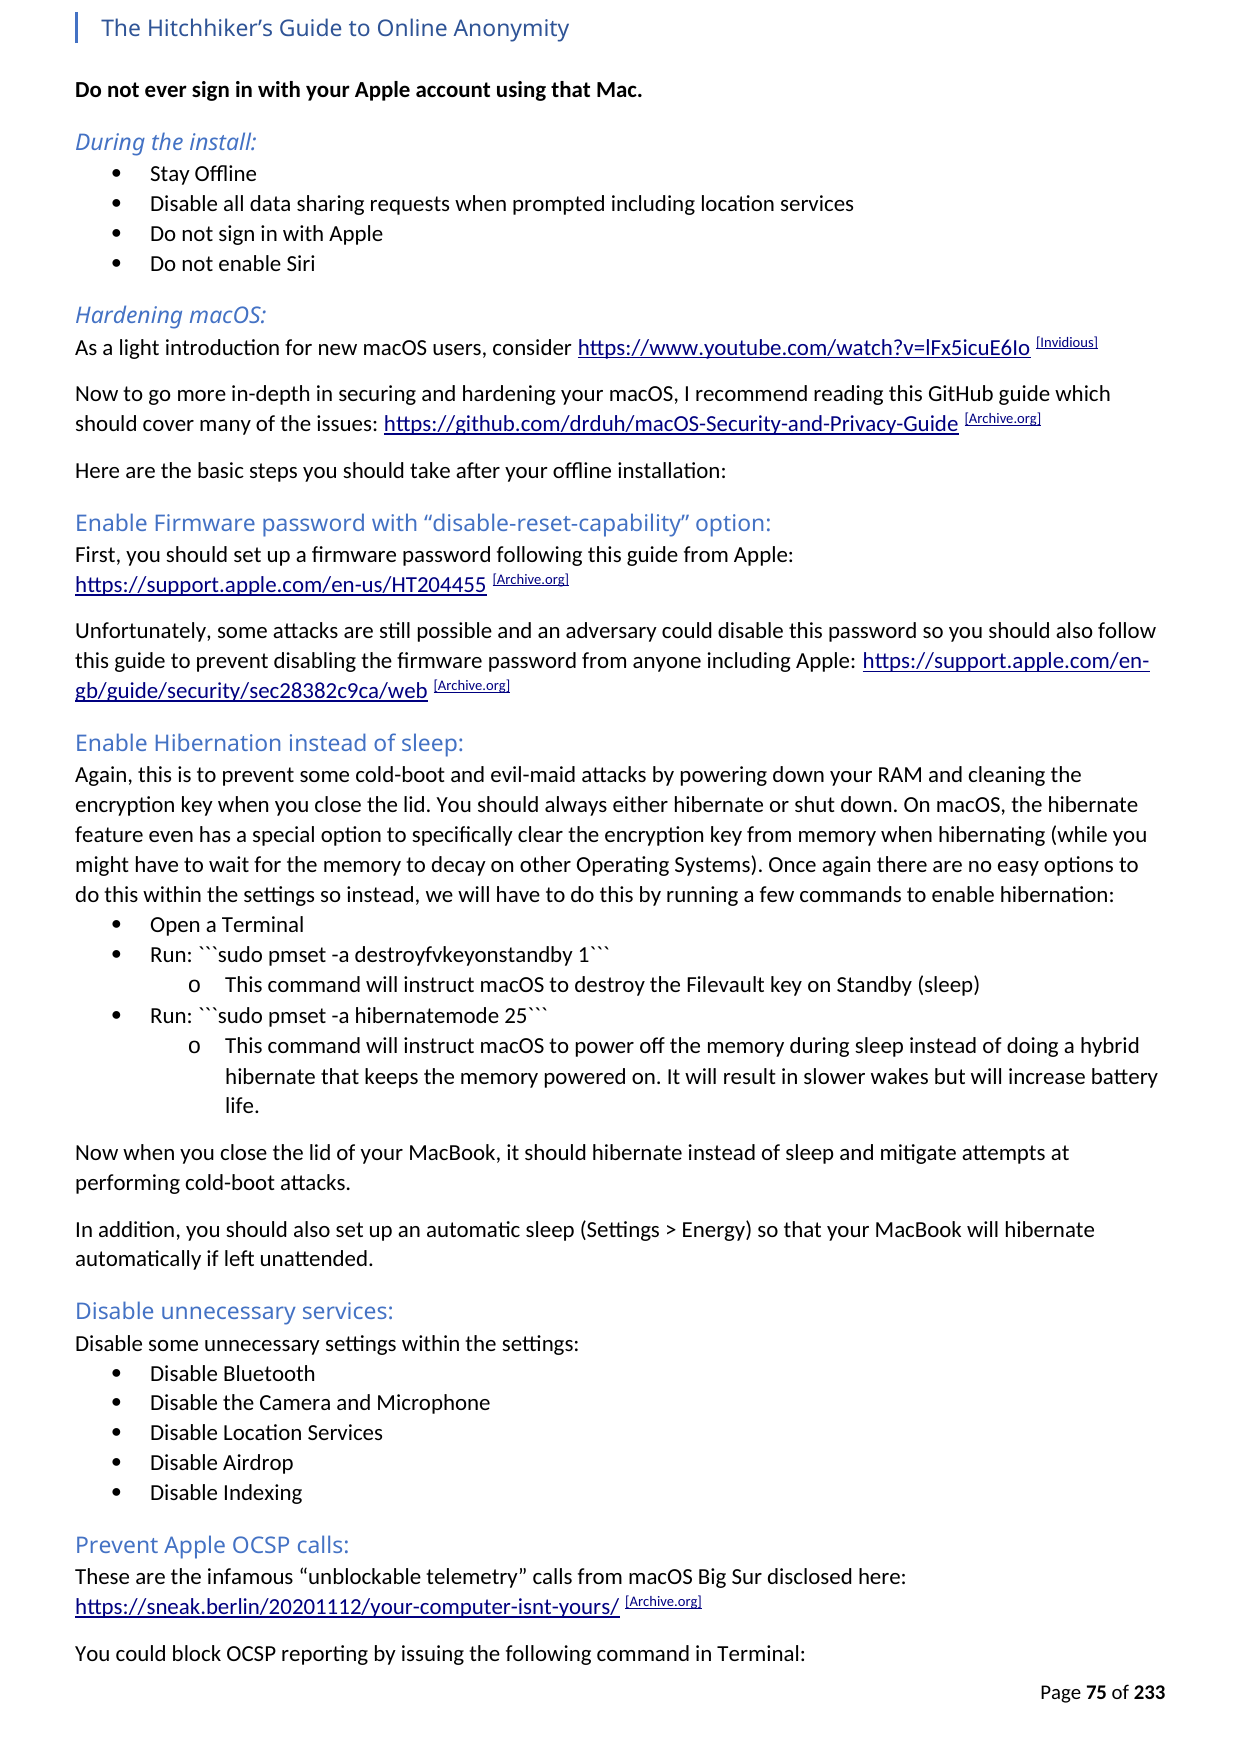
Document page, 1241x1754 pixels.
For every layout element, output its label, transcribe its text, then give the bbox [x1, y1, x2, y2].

text First, you should set up a firmware password following this guide from Apple: https://support.apple.com/en-us/HT204455 [Archive.org] [75, 540, 1165, 598]
subtitle Hardening macOS: [75, 299, 1165, 331]
text You could block OCSP reporting by issuing the following command in Terminal: [75, 1639, 1165, 1667]
text Do not ever sign in with your Apple account using that Mac. [75, 75, 1165, 103]
text These are the infamous “unblockable telemetry” calls from macOS Big Sur disclosed here: https://sneak.berlin/20201112/your-computer-isnt-yours/ [Archive.org] [75, 1562, 1165, 1620]
list Run: ```sudo pmset -a destroyfvkeyonstandby 1``` [112, 940, 1165, 968]
subtitle During the install: [75, 126, 1165, 157]
list Disable Indexing [112, 1478, 1165, 1506]
text In addition, you should also set up an automatic sleep (Settings > Energy) so that your MacBook will hibernate automatically if left unattended. [75, 1215, 1165, 1273]
list This command will instruct macOS to power off the memory during sleep instead of doing a hybrid hibernate that keeps the memory powered on. It will result in slower wakes but will increase battery life. [187, 1031, 1165, 1120]
text Now to go more in-depth in securing and hardening your macOS, I recommend reading this GitHub guide which should cover many of the issues: https://github.com/drduh/macOS-Security-and-Privacy-Guide [Archive.org] [75, 379, 1165, 437]
list Open a Terminal [112, 910, 1165, 938]
list Disable the Camera and Microphone [112, 1388, 1165, 1417]
list Do not sign in with Apple [112, 219, 1165, 247]
list This command will instruct macOS to destroy the Filevault key on Standby (sleep) [187, 970, 1165, 999]
subtitle Enable Hibernation instead of sleep: [75, 727, 1165, 758]
text Unfortunately, some attacks are still possible and an adversary could disable this password so you should also follow this guide to prevent disabling the firmware password from anyone including Apple: https://support.apple.com/en-gb/guide/security/sec28382c9ca/web [Archive.org] [75, 616, 1165, 704]
list Stay Offline [112, 159, 1165, 187]
list Run: ```sudo pmset -a hibernatemode 25``` [112, 1001, 1165, 1029]
list Disable Location Services [112, 1418, 1165, 1446]
text Now when you close the lid of your MacBook, it should hibernate instead of sleep and mitigate attempts at performing cold-boot attacks. [75, 1138, 1165, 1196]
subtitle Prevent Apple OCSP calls: [75, 1529, 1165, 1560]
text Here are the basic steps you should take after your offline installation: [75, 456, 1165, 484]
text Disable some unnecessary settings within the settings: [75, 1329, 1165, 1357]
list Disable all data sharing requests when prompted including location services [112, 189, 1165, 217]
list Do not enable Siri [112, 249, 1165, 277]
subtitle Enable Firmware password with “disable-reset-capability” option: [75, 507, 1165, 538]
text Again, this is to prevent some cold-boot and evil-maid attacks by powering down your RAM and cleaning the encryption key when you close the lid. You should always either hibernate or shut down. On macOS, the hibernate feature even has a special option to specifically clear the encryption key from memory when hibernating (while you might have to wait for the memory to decay on other Operating Systems). Once again there are no easy options to do this within the settings so instead, we will have to do this by running a few commands to enable hibernation: [75, 760, 1165, 908]
list Disable Airdrop [112, 1448, 1165, 1476]
subtitle Disable unnecessary services: [75, 1295, 1165, 1327]
text As a light introduction for new macOS users, consider https://www.youtube.com/watch?v=lFx5icuE6Io [Invidious] [75, 333, 1165, 361]
list Disable Bluetooth [112, 1359, 1165, 1387]
